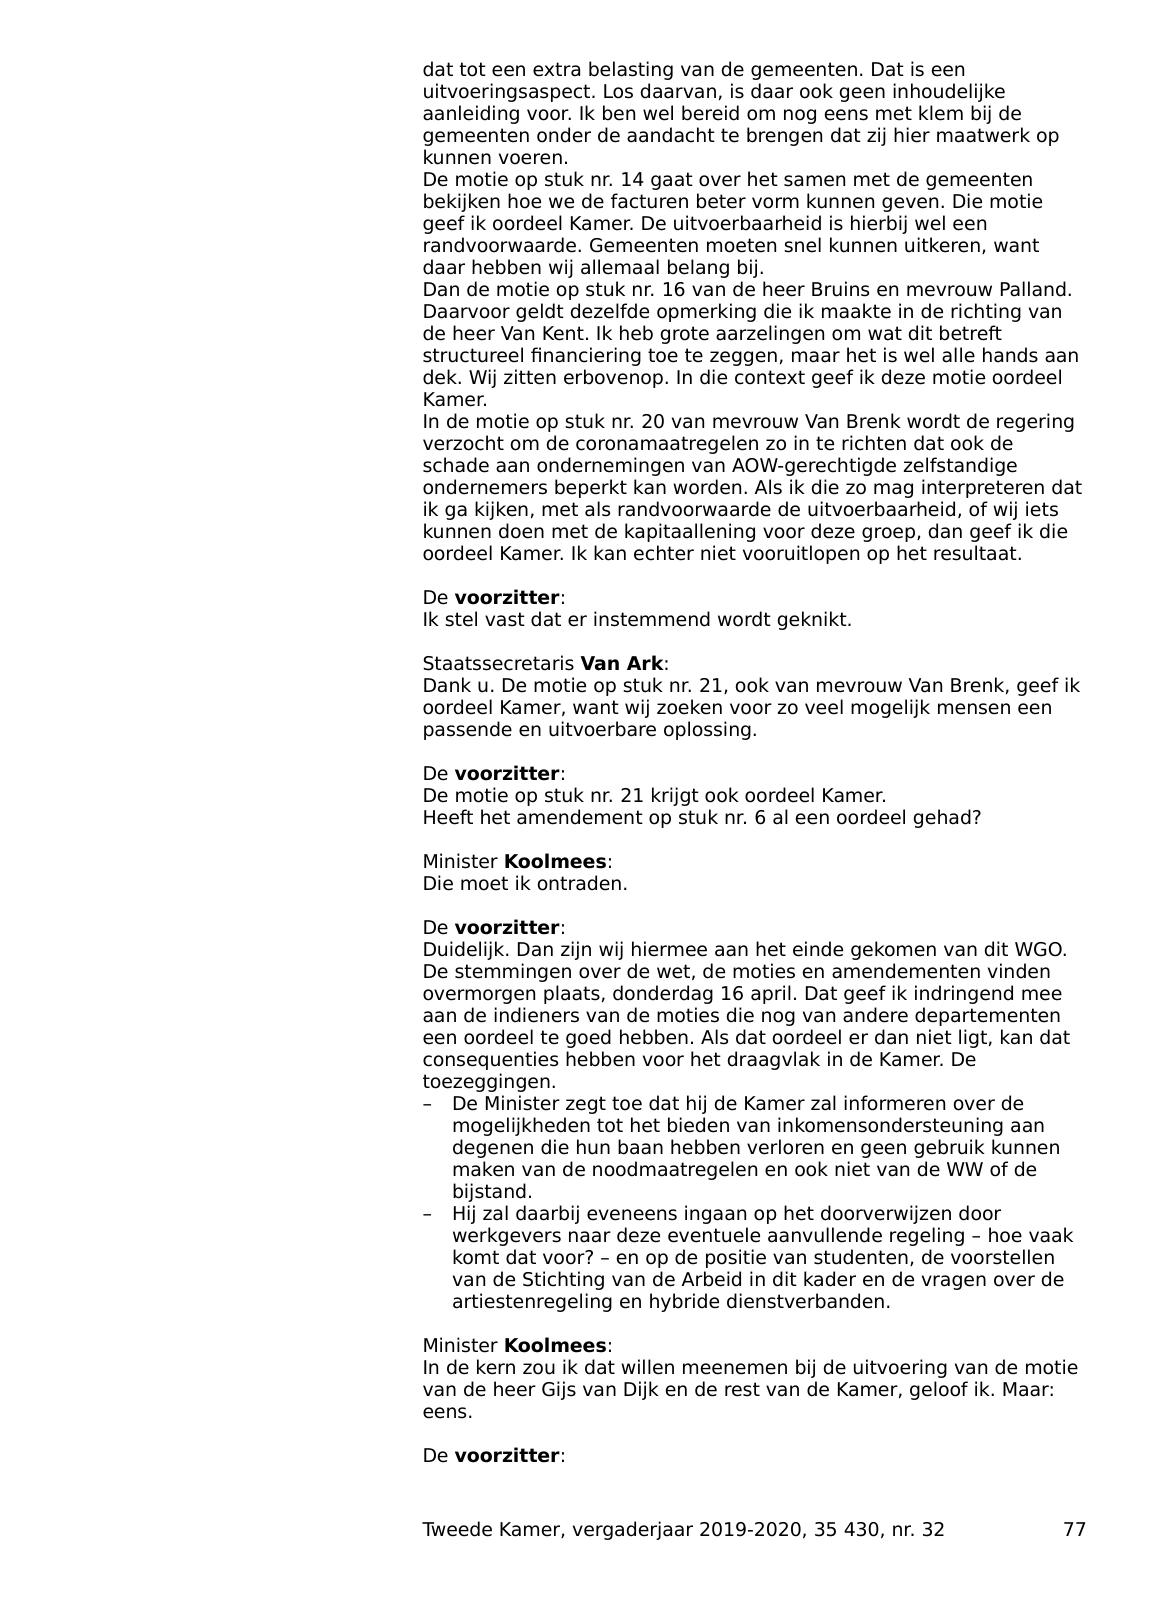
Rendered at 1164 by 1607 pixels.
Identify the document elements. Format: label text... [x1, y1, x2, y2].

text Staatssecretaris Van Ark: [422, 653, 1087, 675]
text Dan de motie op stuk nr. 16 van de heer Bruins en mevrouw Palland. Daarvoor geldt dezelfde opmerking die ik maakte in de richting van de heer Van Kent. Ik heb grote aarzelingen om wat dit betreft structureel financiering toe te zeggen, maar het is wel alle hands aan dek. Wij zitten erbovenop. In die context geef ik deze motie oordeel Kamer. [422, 279, 1087, 411]
text Minister Koolmees: [422, 851, 1087, 873]
text In de motie op stuk nr. 20 van mevrouw Van Brenk wordt de regering verzocht om de coronamaatregelen zo in te richten dat ook de schade aan ondernemingen van AOW-gerechtigde zelfstandige ondernemers beperkt kan worden. Als ik die zo mag interpreteren dat ik ga kijken, met als randvoorwaarde de uitvoerbaarheid, of wij iets kunnen doen met de kapitaallening voor deze groep, dan geef ik die oordeel Kamer. Ik kan echter niet vooruitlopen op het resultaat. [422, 411, 1087, 564]
text De voorzitter: [422, 1445, 1087, 1467]
text – Hij zal daarbij eveneens ingaan op het doorverwijzen door werkgevers naar deze eventuele aanvullende regeling – hoe vaak komt dat voor? – en op de positie van studenten, de voorstellen van de Stichting van de Arbeid in dit kader en de vragen over de artiestenregeling en hybride dienstverbanden. [422, 1203, 1087, 1313]
text Die moet ik ontraden. [422, 873, 1087, 895]
text De motie op stuk nr. 14 gaat over het samen met de gemeenten bekijken hoe we de facturen beter vorm kunnen geven. Die motie geef ik oordeel Kamer. De uitvoerbaarheid is hierbij wel een randvoorwaarde. Gemeenten moeten snel kunnen uitkeren, want daar hebben wij allemaal belang bij. [422, 169, 1087, 279]
text De motie op stuk nr. 21 krijgt ook oordeel Kamer. [422, 785, 1087, 807]
text Duidelijk. Dan zijn wij hiermee aan het einde gekomen van dit WGO. De stemmingen over de wet, de moties en amendementen vinden overmorgen plaats, donderdag 16 april. Dat geef ik indringend mee aan de indieners van de moties die nog van andere departementen een oordeel te goed hebben. Als dat oordeel er dan niet ligt, kan dat consequenties hebben voor het draagvlak in de Kamer. De toezeggingen. [422, 939, 1087, 1093]
text In de kern zou ik dat willen meenemen bij de uitvoering van de motie van de heer Gijs van Dijk en de rest van de Kamer, geloof ik. Maar: eens. [422, 1357, 1087, 1423]
text Minister Koolmees: [422, 1335, 1087, 1357]
text De voorzitter: [422, 917, 1087, 939]
text Ik stel vast dat er instemmend wordt geknikt. [422, 609, 1087, 631]
text De voorzitter: [422, 587, 1087, 609]
text Dank u. De motie op stuk nr. 21, ook van mevrouw Van Brenk, geef ik oordeel Kamer, want wij zoeken voor zo veel mogelijk mensen een passende en uitvoerbare oplossing. [422, 675, 1087, 741]
text – De Minister zegt toe dat hij de Kamer zal informeren over de mogelijkheden tot het bieden van inkomensondersteuning aan degenen die hun baan hebben verloren en geen gebruik kunnen maken van de noodmaatregelen en ook niet van de WW of de bijstand. [422, 1093, 1087, 1203]
text De voorzitter: [422, 763, 1087, 785]
text Heeft het amendement op stuk nr. 6 al een oordeel gehad? [422, 807, 1087, 829]
text dat tot een extra belasting van de gemeenten. Dat is een uitvoeringsaspect. Los daarvan, is daar ook geen inhoudelijke aanleiding voor. Ik ben wel bereid om nog eens met klem bij de gemeenten onder de aandacht te brengen dat zij hier maatwerk op kunnen voeren. [422, 59, 1087, 169]
